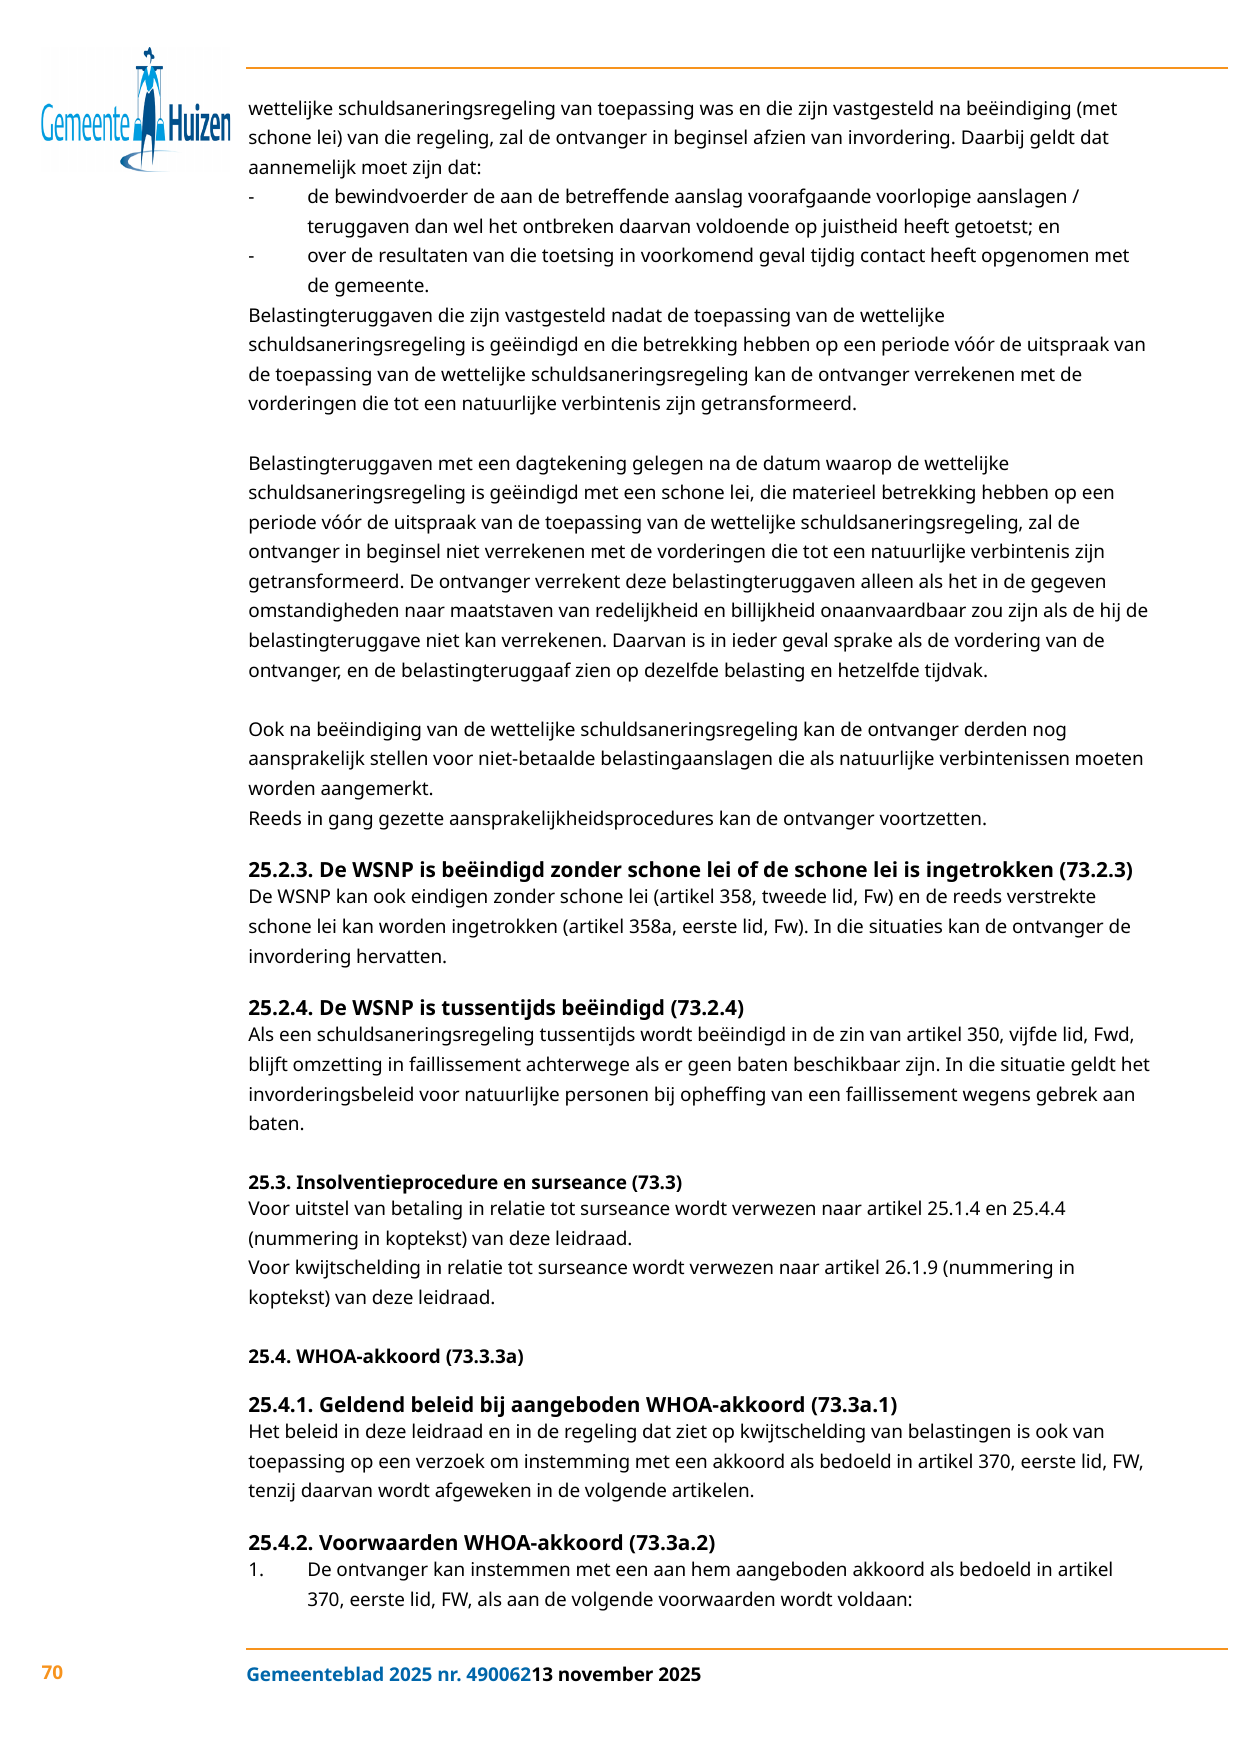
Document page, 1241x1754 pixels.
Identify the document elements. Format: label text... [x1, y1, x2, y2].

picture [41, 47, 231, 172]
list over de resultaten van die toetsing in voorkomend geval tijdig contact heeft opgenomen met de gemeente. [248, 243, 1152, 298]
text 25.3. Insolventieprocedure en surseance (73.3) [248, 1169, 1152, 1195]
text 25.4.1. Geldend beleid bij aangeboden WHOA-akkoord (73.3a.1) [248, 1390, 1152, 1418]
list de bewindvoerder de aan de betreffende aanslag voorafgaande voorlopige aanslagen / teruggaven dan wel het ontbreken daarvan voldoende op juistheid heeft getoetst; en [248, 183, 1152, 239]
list De ontvanger kan instemmen met een aan hem aangeboden akkoord als bedoeld in artikel 370, eerste lid, FW, als aan de volgende voorwaarden wordt voldaan: [248, 1556, 1152, 1612]
text De WSNP kan ook eindigen zonder schone lei (artikel 358, tweede lid, Fw) en de reeds verstrekte schone lei kan worden ingetrokken (artikel 358a, eerste lid, Fw). In die situaties kan de ontvanger de invordering hervatten. [248, 884, 1152, 968]
text 25.4.2. Voorwaarden WHOA-akkoord (73.3a.2) [248, 1528, 1152, 1556]
text Het beleid in deze leidraad en in de regeling dat ziet op kwijtschelding van belastingen is ook van toepassing op een verzoek om instemming met een akkoord als bedoeld in artikel 370, eerste lid, FW, tenzij daarvan wordt afgeweken in de volgende artikelen. [248, 1418, 1152, 1503]
text Reeds in gang gezette aansprakelijkheidsprocedures kan de ontvanger voortzetten. [248, 805, 1152, 831]
text Ook na beëindiging van de wettelijke schuldsaneringsregeling kan de ontvanger derden nog aansprakelijk stellen voor niet-betaalde belastingaanslagen die als natuurlijke verbintenissen moeten worden aangemerkt. [248, 716, 1152, 801]
text 25.2.4. De WSNP is tussentijds beëindigd (73.2.4) [248, 993, 1152, 1022]
text 25.2.3. De WSNP is beëindigd zonder schone lei of de schone lei is ingetrokken (73.2.3) [248, 855, 1152, 884]
text Voor kwijtschelding in relatie tot surseance wordt verwezen naar artikel 26.1.9 (nummering in koptekst) van deze leidraad. [248, 1254, 1152, 1310]
text 25.4. WHOA-akkoord (73.3.3a) [248, 1343, 1152, 1369]
text Als een schuldsaneringsregeling tussentijds wordt beëindigd in de zin van artikel 350, vijfde lid, Fwd, blijft omzetting in faillissement achterwege als er geen baten beschikbaar zijn. In die situatie geldt het invorderingsbeleid voor natuurlijke personen bij opheffing van een faillissement wegens gebrek aan baten. [248, 1022, 1152, 1136]
text wettelijke schuldsaneringsregeling van toepassing was en die zijn vastgesteld na beëindiging (met schone lei) van die regeling, zal de ontvanger in beginsel afzien van invordering. Daarbij geldt dat aannemelijk moet zijn dat: [248, 95, 1152, 180]
text Belastingteruggaven die zijn vastgesteld nadat de toepassing van de wettelijke schuldsaneringsregeling is geëindigd en die betrekking hebben op een periode vóór de uitspraak van de toepassing van de wettelijke schuldsaneringsregeling kan de ontvanger verrekenen met de vorderingen die tot een natuurlijke verbintenis zijn getransformeerd. [248, 302, 1152, 416]
text Voor uitstel van betaling in relatie tot surseance wordt verwezen naar artikel 25.1.4 en 25.4.4 (nummering in koptekst) van deze leidraad. [248, 1195, 1152, 1251]
text Belastingteruggaven met een dagtekening gelegen na de datum waarop de wettelijke schuldsaneringsregeling is geëindigd met een schone lei, die materieel betrekking hebben op een periode vóór de uitspraak van de toepassing van de wettelijke schuldsaneringsregeling, zal de ontvanger in beginsel niet verrekenen met de vorderingen die tot een natuurlijke verbintenis zijn getransformeerd. De ontvanger verrekent deze belastingteruggaven alleen als het in de gegeven omstandigheden naar maatstaven van redelijkheid en billijkheid onaanvaardbaar zou zijn als de hij de belastingteruggave niet kan verrekenen. Daarvan is in ieder geval sprake als de vordering van de ontvanger, en de belastingteruggaaf zien op dezelfde belasting en hetzelfde tijdvak. [248, 450, 1152, 683]
